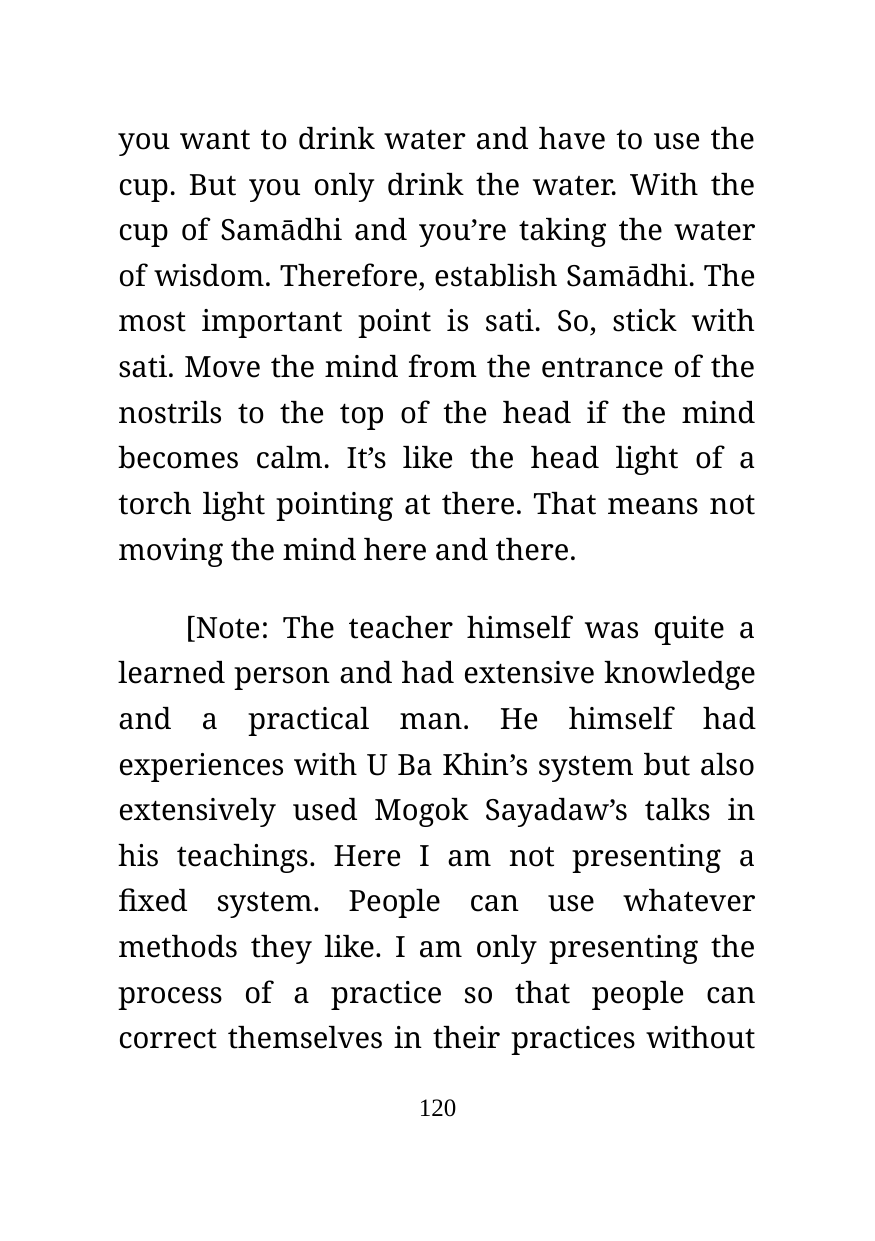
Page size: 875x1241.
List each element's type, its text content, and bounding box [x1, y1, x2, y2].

text you want to drink water and have to use the cup. But you only drink the water. With the cup of Samādhi and you’re taking the water of wisdom. Therefore, establish Samādhi. The most important point is sati. So, stick with sati. Move the mind from the entrance of the nostrils to the top of the head if the mind becomes calm. It’s like the head light of a torch light pointing at there. That means not moving the mind here and there. [118, 118, 756, 568]
text [Note: The teacher himself was quite a learned person and had extensive knowledge and a practical man. He himself had experiences with U Ba Khin’s system but also extensively used Mogok Sayadaw’s talks in his teachings. Here I am not presenting a fixed system. People can use whatever methods they like. I am only presenting the process of a practice so that people can correct themselves in their practices without [118, 607, 756, 1057]
